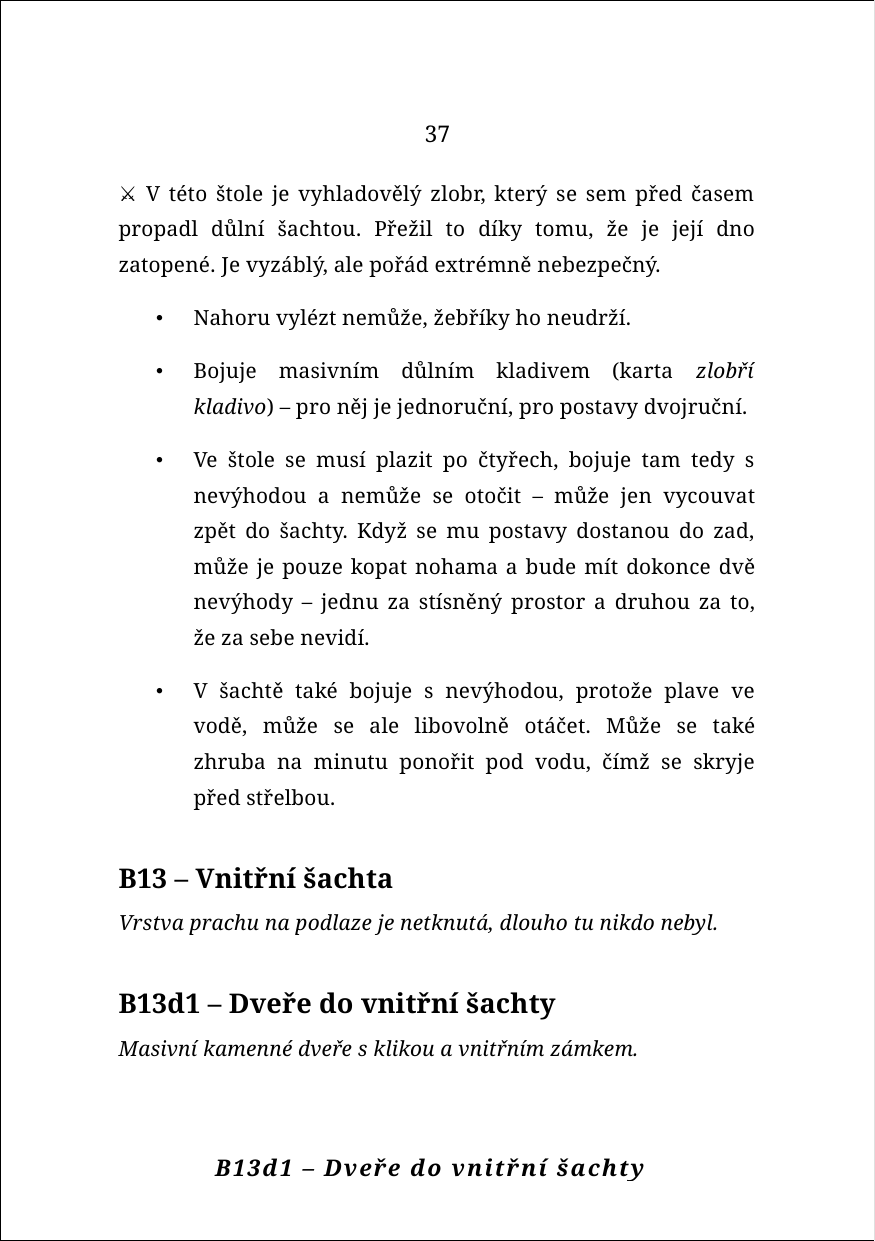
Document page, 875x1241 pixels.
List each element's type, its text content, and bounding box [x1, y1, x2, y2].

subtitle B13d1 – Dveře do vnitřní šachty [118, 985, 756, 1022]
text Vrstva prachu na podlaze je netknutá, dlouho tu nikdo nebyl. [118, 908, 756, 937]
list V šachtě také bojuje s nevýhodou, protože plave ve vodě, může se ale libovolně otáčet. Může se také zhruba na minutu ponořit pod vodu, čímž se skryje před střelbou. [156, 676, 756, 811]
subtitle B13 – Vnitřní šachta [118, 859, 756, 896]
list Bojuje masivním důlním kladivem (karta zlobří kladivo) – pro něj je jednoruční, pro postavy dvojruční. [156, 356, 756, 420]
text ⚔ V této štole je vyhladovělý zlobr, který se sem před časem propadl důlní šachtou. Přežil to díky tomu, že je její dno zatopené. Je vyzáblý, ale pořád extrémně nebezpečný. [118, 179, 756, 278]
text Masivní kamenné dveře s klikou a vnitřním zámkem. [118, 1034, 756, 1062]
list Nahoru vylézt nemůže, žebříky ho neudrží. [156, 303, 756, 332]
list Ve štole se musí plazit po čtyřech, bojuje tam tedy s nevýhodou a nemůže se otočit – může jen vycouvat zpět do šachty. Když se mu postavy dostanou do zad, může je pouze kopat nohama a bude mít dokonce dvě nevýhody – jednu za stísněný prostor a druhou za to, že za sebe nevidí. [156, 445, 756, 651]
